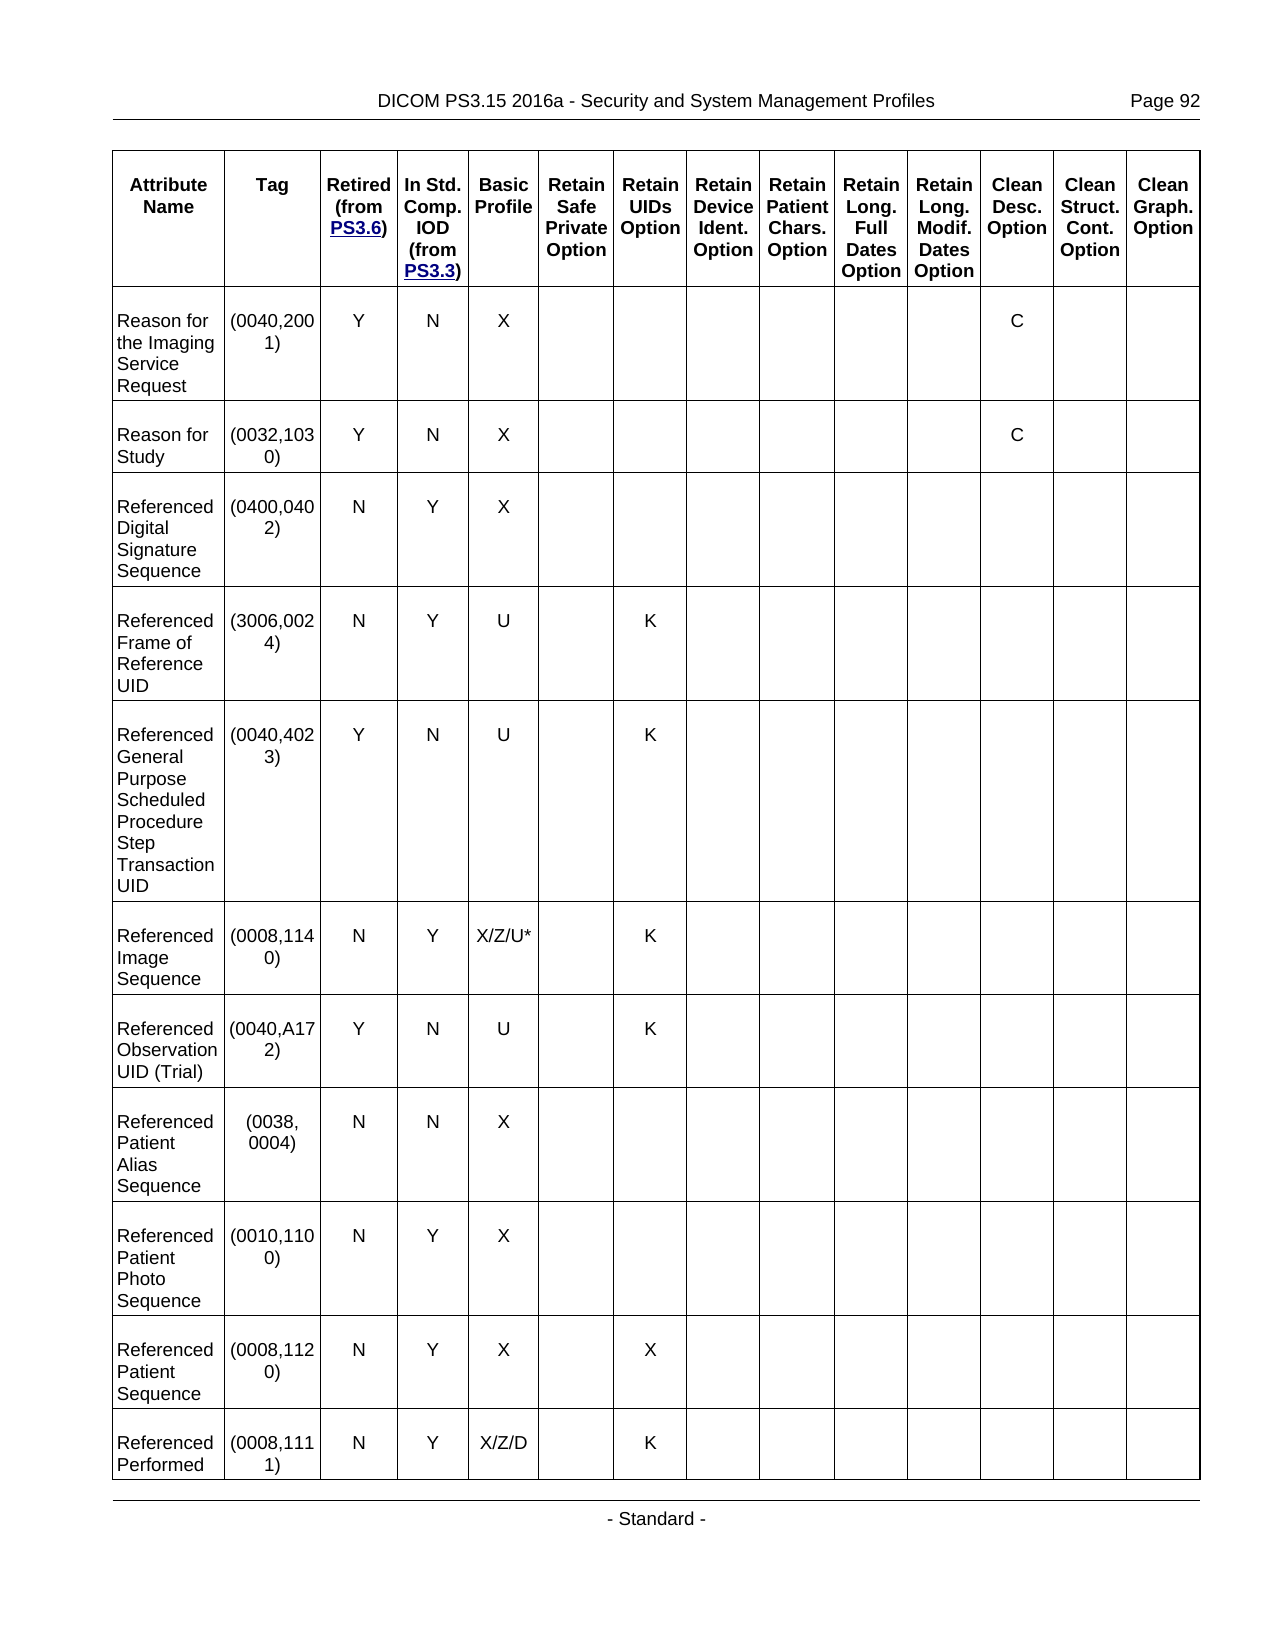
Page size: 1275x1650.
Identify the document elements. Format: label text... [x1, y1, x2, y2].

table_cell Referenced General Purpose Scheduled Procedure Step Transaction UID [113, 701, 224, 901]
table_cell [1127, 1088, 1199, 1201]
table_cell [1127, 401, 1199, 472]
table_cell Y [398, 1316, 468, 1408]
table_cell C [981, 401, 1053, 472]
table_cell N [321, 1409, 397, 1479]
table_cell [760, 701, 834, 901]
table_cell [760, 1316, 834, 1408]
table_cell [908, 287, 980, 400]
table_cell [539, 1316, 613, 1408]
table_cell N [321, 1202, 397, 1315]
table_header Retain Long. Full Dates Option [835, 151, 907, 286]
table_cell [687, 473, 759, 586]
table_cell Y [321, 401, 397, 472]
table_header Retired (from PS3.6) [321, 151, 397, 286]
table_cell [539, 1202, 613, 1315]
table_cell [981, 902, 1053, 994]
table_cell [835, 1202, 907, 1315]
table_cell [539, 401, 613, 472]
table_cell [1054, 587, 1126, 700]
table_cell [1127, 1316, 1199, 1408]
table_header Retain Device Ident. Option [687, 151, 759, 286]
table_cell [614, 1202, 686, 1315]
table_cell [835, 701, 907, 901]
table_cell X [469, 401, 538, 472]
table_cell (0010,1100) [225, 1202, 320, 1315]
table_cell N [321, 902, 397, 994]
table_cell (0008,1111) [225, 1409, 320, 1479]
table_cell [760, 1088, 834, 1201]
table_cell [539, 1409, 613, 1479]
table_cell [981, 701, 1053, 901]
table_cell K [614, 995, 686, 1087]
table_cell [835, 473, 907, 586]
table_cell X [614, 1316, 686, 1408]
table_cell [760, 473, 834, 586]
table_cell (0040,2001) [225, 287, 320, 400]
table_cell Referenced Observation UID (Trial) [113, 995, 224, 1087]
table_cell N [398, 1088, 468, 1201]
table_cell [1127, 287, 1199, 400]
table_cell [908, 1316, 980, 1408]
table_cell X/Z/D [469, 1409, 538, 1479]
table_cell [1127, 1202, 1199, 1315]
table_cell [539, 1088, 613, 1201]
table_cell [1127, 473, 1199, 586]
table_cell [760, 995, 834, 1087]
table_cell Y [321, 287, 397, 400]
table_header Clean Graph. Option [1127, 151, 1199, 286]
table_cell N [321, 1088, 397, 1201]
table_cell X [469, 1316, 538, 1408]
table_cell [908, 587, 980, 700]
table_cell [760, 287, 834, 400]
table_cell [835, 1088, 907, 1201]
table_cell N [321, 1316, 397, 1408]
table_cell [1127, 902, 1199, 994]
table_cell Referenced Patient Alias Sequence [113, 1088, 224, 1201]
table_cell Referenced Patient Photo Sequence [113, 1202, 224, 1315]
table_cell [835, 995, 907, 1087]
table_cell Y [398, 1409, 468, 1479]
table_cell X/Z/U* [469, 902, 538, 994]
table_cell [539, 587, 613, 700]
table_cell [539, 701, 613, 901]
table_header Retain Patient Chars. Option [760, 151, 834, 286]
table_cell N [398, 401, 468, 472]
table_cell K [614, 587, 686, 700]
table_cell [1127, 701, 1199, 901]
table_cell (0400,0402) [225, 473, 320, 586]
table_cell [760, 587, 834, 700]
table_cell (0008,1140) [225, 902, 320, 994]
table_cell Referenced Digital Signature Sequence [113, 473, 224, 586]
table_cell (0032,1030) [225, 401, 320, 472]
table_cell [687, 1316, 759, 1408]
table_cell (0040,A172) [225, 995, 320, 1087]
table_cell [981, 995, 1053, 1087]
table_cell Referenced Image Sequence [113, 902, 224, 994]
table_cell C [981, 287, 1053, 400]
table_cell [908, 401, 980, 472]
table_cell (0038, 0004) [225, 1088, 320, 1201]
table_cell (0008,1120) [225, 1316, 320, 1408]
table_cell [1127, 587, 1199, 700]
table_header Attribute Name [113, 151, 224, 286]
table_cell Y [398, 902, 468, 994]
table_cell N [398, 701, 468, 901]
table_cell [1054, 701, 1126, 901]
table_cell [539, 287, 613, 400]
table_cell X [469, 1202, 538, 1315]
table_cell Referenced Frame of Reference UID [113, 587, 224, 700]
table_cell [908, 1202, 980, 1315]
table_cell [835, 1316, 907, 1408]
table_cell Referenced Patient Sequence [113, 1316, 224, 1408]
table_cell [687, 587, 759, 700]
table_cell X [469, 1088, 538, 1201]
table_cell [908, 1088, 980, 1201]
table_cell Referenced Performed [113, 1409, 224, 1479]
table_cell N [321, 587, 397, 700]
table_cell [760, 1202, 834, 1315]
table_cell [687, 1088, 759, 1201]
table_cell N [398, 995, 468, 1087]
table_cell [981, 1316, 1053, 1408]
table_cell [908, 701, 980, 901]
table_cell [539, 473, 613, 586]
table_cell N [321, 473, 397, 586]
table_header Tag [225, 151, 320, 286]
table_cell [1054, 401, 1126, 472]
table_header In Std. Comp. IOD (from PS3.3) [398, 151, 468, 286]
table_header Retain UIDs Option [614, 151, 686, 286]
table_cell [981, 1409, 1053, 1479]
table_cell [539, 995, 613, 1087]
table_cell [1127, 1409, 1199, 1479]
table_cell [687, 995, 759, 1087]
table_cell (0040,4023) [225, 701, 320, 901]
table_cell [908, 995, 980, 1087]
table_cell [1054, 1088, 1126, 1201]
table_cell [908, 473, 980, 586]
table_cell [835, 401, 907, 472]
table_cell [687, 701, 759, 901]
table_cell [760, 401, 834, 472]
table_cell [614, 1088, 686, 1201]
table_cell [614, 287, 686, 400]
table_cell U [469, 995, 538, 1087]
table_cell Y [398, 587, 468, 700]
table_cell [1054, 287, 1126, 400]
table_cell X [469, 287, 538, 400]
table_cell [760, 1409, 834, 1479]
table_cell [614, 401, 686, 472]
table_cell [614, 473, 686, 586]
table_cell (3006,0024) [225, 587, 320, 700]
table_cell Reason for Study [113, 401, 224, 472]
table_cell N [398, 287, 468, 400]
table_cell [1054, 1316, 1126, 1408]
table_cell [1054, 995, 1126, 1087]
table_cell [1054, 1202, 1126, 1315]
table_cell K [614, 1409, 686, 1479]
table_header Clean Struct. Cont. Option [1054, 151, 1126, 286]
table_header Retain Safe Private Option [539, 151, 613, 286]
table_cell Y [321, 995, 397, 1087]
table_cell [687, 287, 759, 400]
table_cell [1054, 902, 1126, 994]
table_cell [835, 902, 907, 994]
table_cell Y [398, 473, 468, 586]
table_cell [1054, 473, 1126, 586]
table_header Clean Desc. Option [981, 151, 1053, 286]
table_cell [981, 587, 1053, 700]
table_cell [981, 1202, 1053, 1315]
table_cell Reason for the Imaging Service Request [113, 287, 224, 400]
table_cell [760, 902, 834, 994]
table_cell U [469, 701, 538, 901]
table_cell [1127, 995, 1199, 1087]
table_cell [835, 587, 907, 700]
table_cell Y [321, 701, 397, 901]
table_cell K [614, 902, 686, 994]
table_cell [539, 902, 613, 994]
table_cell [908, 1409, 980, 1479]
table_cell K [614, 701, 686, 901]
table_cell [687, 1409, 759, 1479]
table_cell Y [398, 1202, 468, 1315]
table_cell [687, 902, 759, 994]
table_header Basic Profile [469, 151, 538, 286]
table_header Retain Long. Modif. Dates Option [908, 151, 980, 286]
table_cell [1054, 1409, 1126, 1479]
table_cell X [469, 473, 538, 586]
table_cell [687, 401, 759, 472]
table_cell [981, 473, 1053, 586]
table_cell [835, 1409, 907, 1479]
table_cell [835, 287, 907, 400]
table_cell [687, 1202, 759, 1315]
table_cell U [469, 587, 538, 700]
table_cell [981, 1088, 1053, 1201]
table_cell [908, 902, 980, 994]
